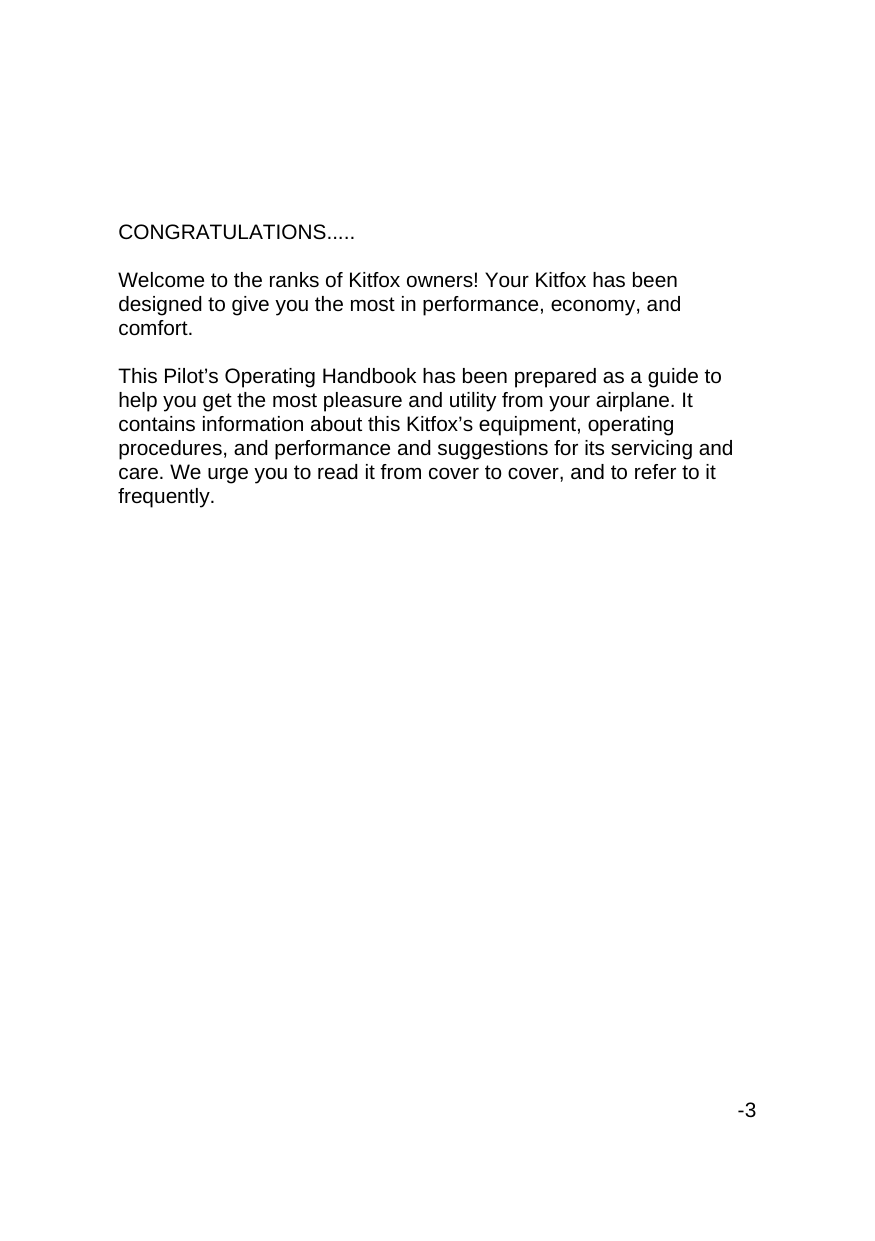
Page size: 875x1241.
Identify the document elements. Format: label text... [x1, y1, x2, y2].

text This Pilot’s Operating Handbook has been prepared as a guide to help you get the most pleasure and utility from your airplane. It contains information about this Kitfox’s equipment, operating procedures, and performance and suggestions for its servicing and care. We urge you to read it from cover to cover, and to refer to it frequently. [118, 364, 756, 507]
text Welcome to the ranks of Kitfox owners! Your Kitfox has been designed to give you the most in performance, economy, and comfort. [118, 268, 756, 340]
text CONGRATULATIONS..... [118, 220, 756, 244]
